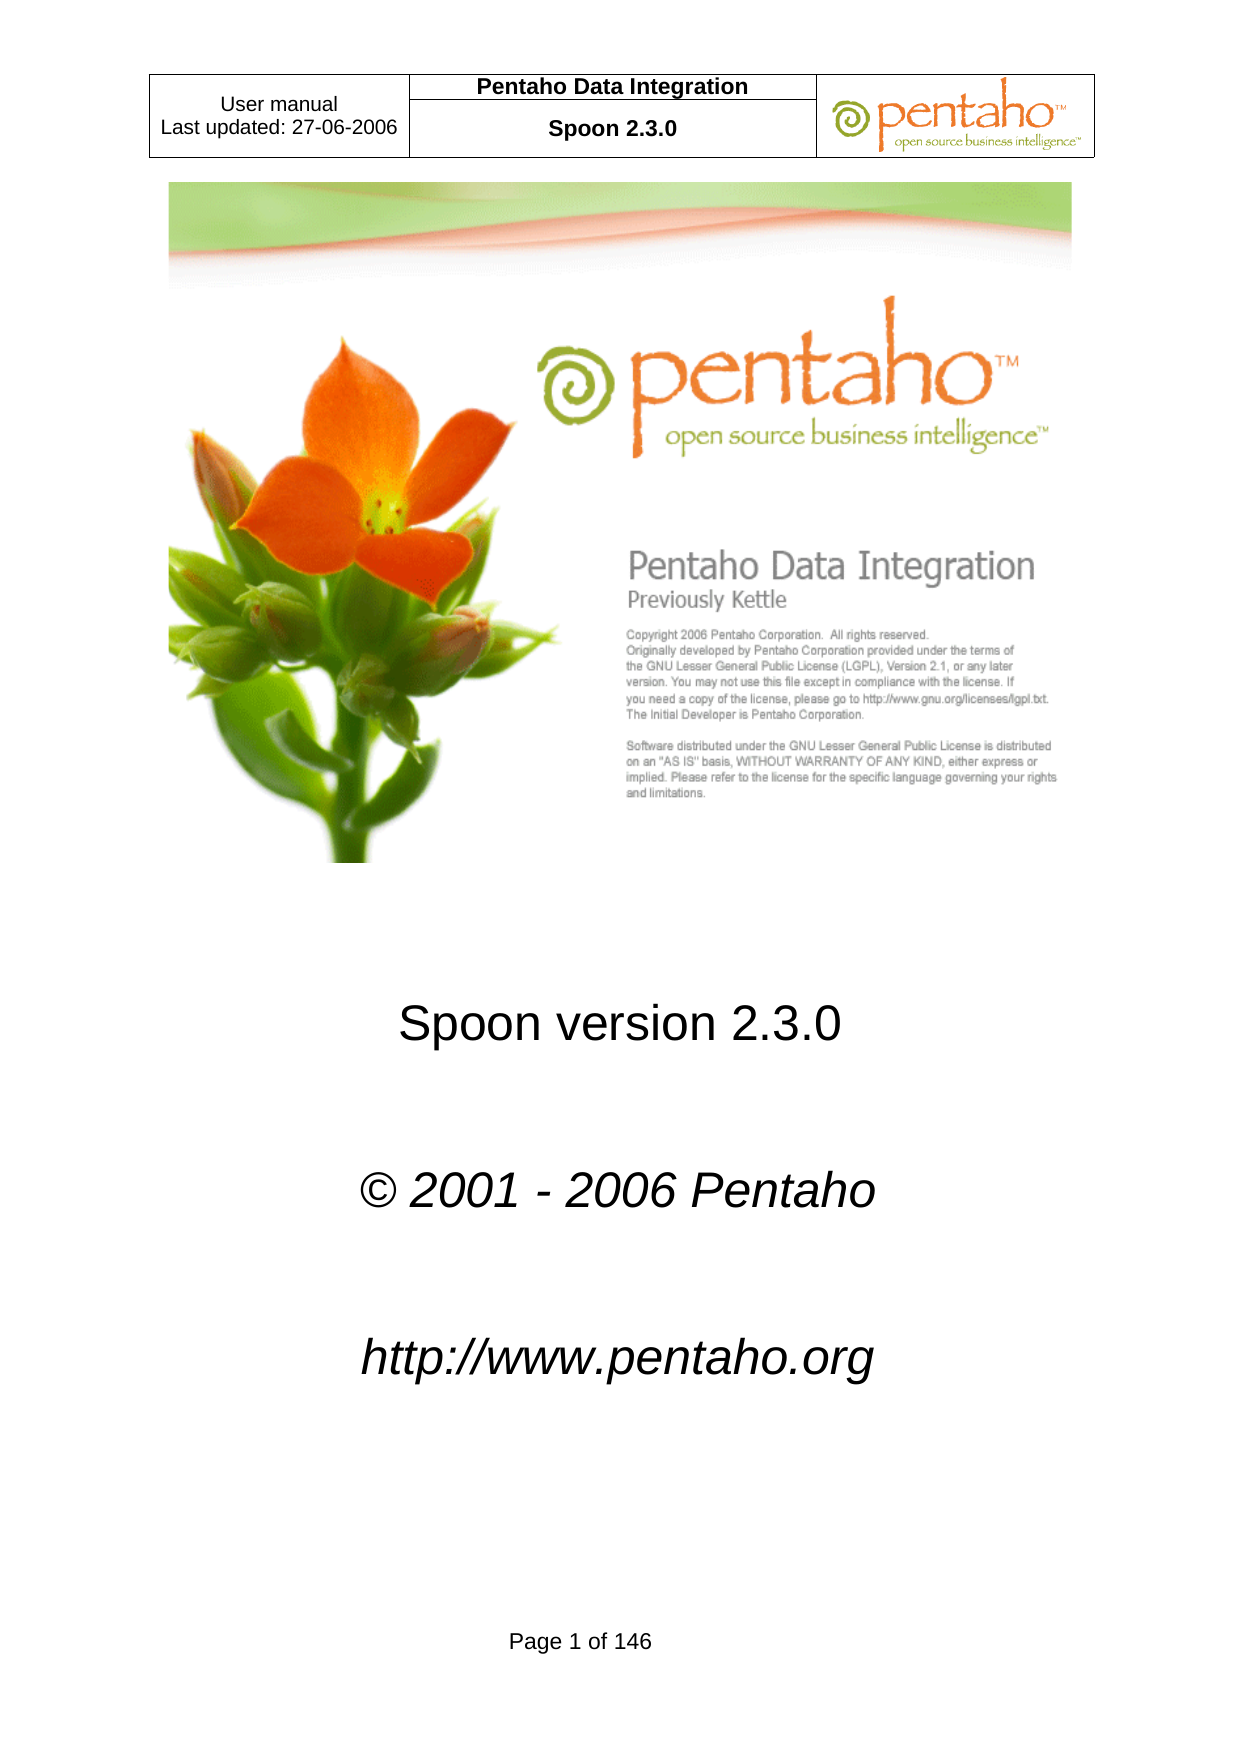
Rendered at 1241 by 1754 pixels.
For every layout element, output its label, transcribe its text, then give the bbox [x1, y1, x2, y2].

text © 2001 - 2006 Pentaho [148, 1162, 1092, 1218]
text Spoon version 2.3.0 [148, 995, 1092, 1051]
picture [168, 182, 1072, 863]
text http://www.pentaho.org [148, 1329, 1092, 1385]
